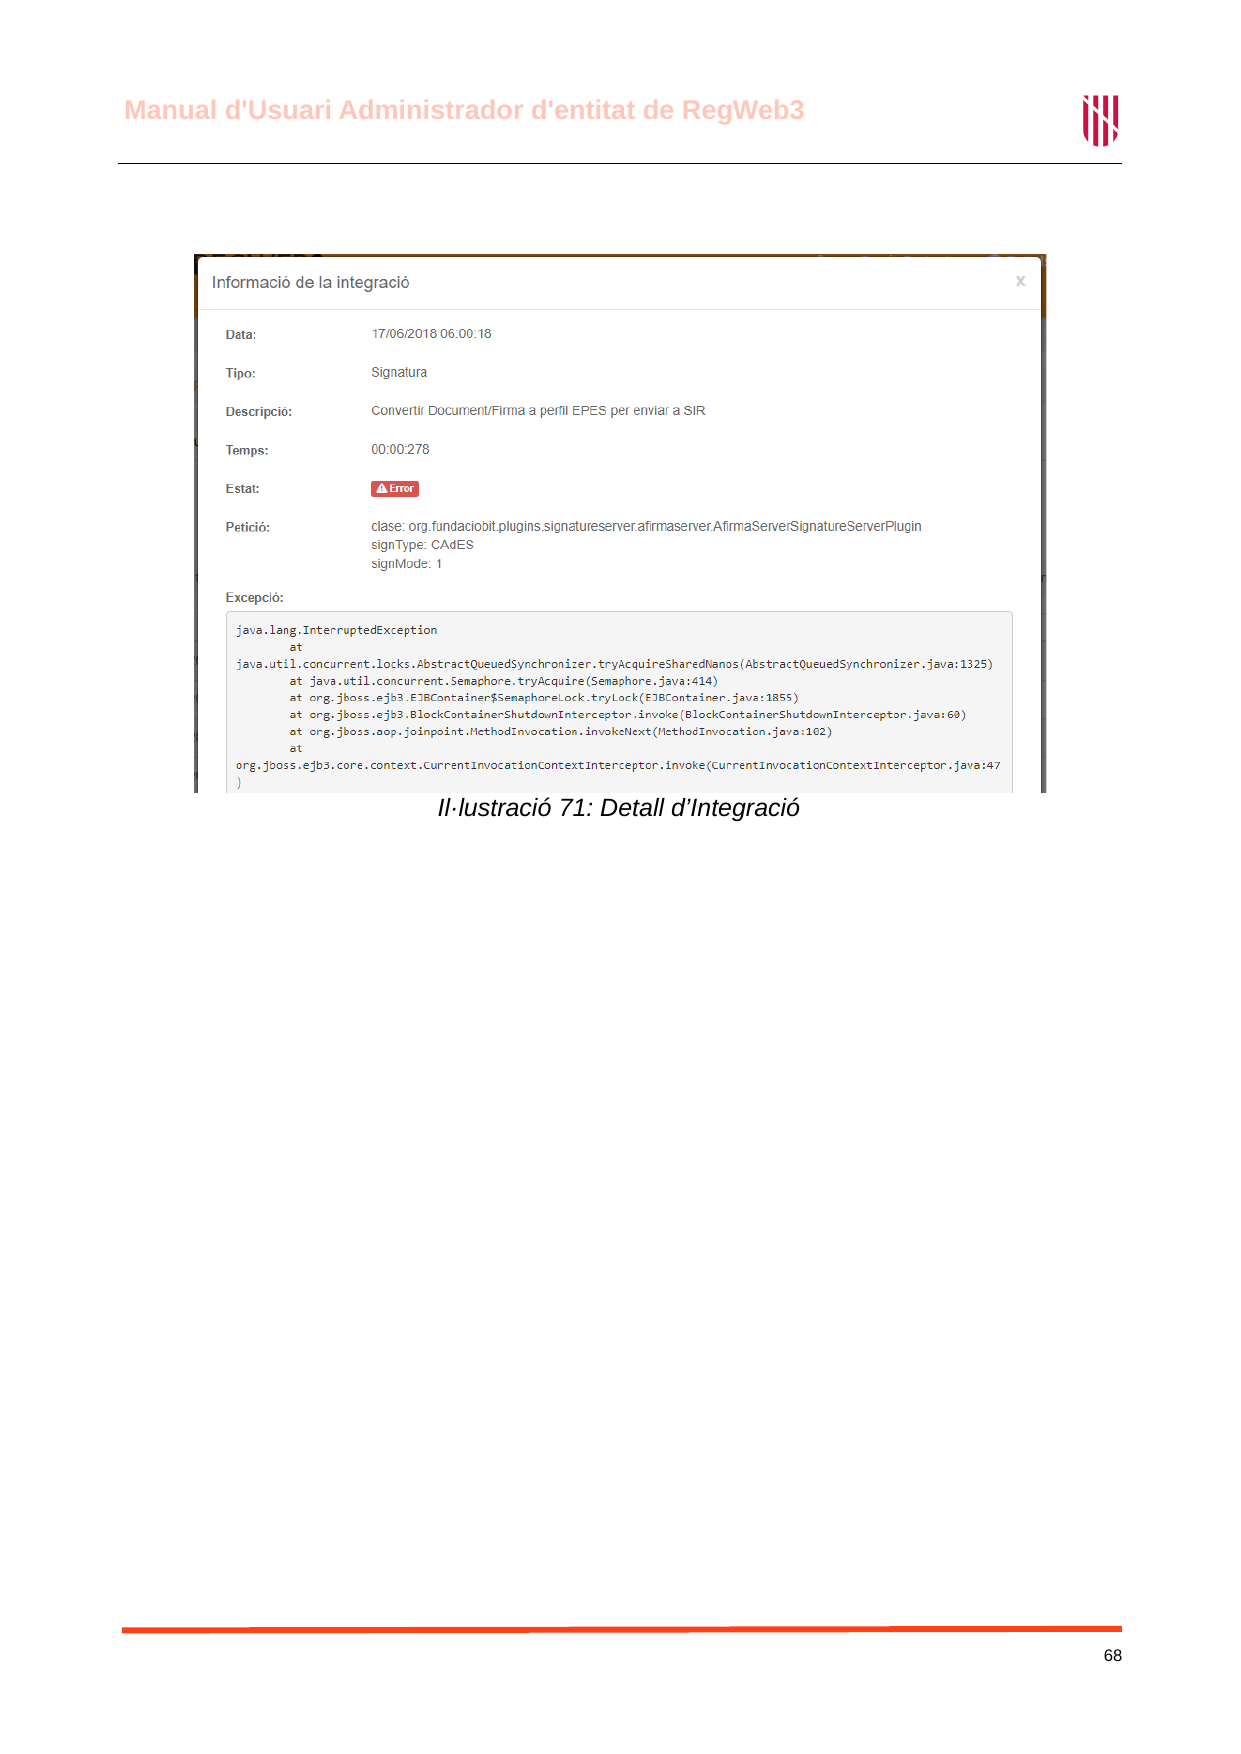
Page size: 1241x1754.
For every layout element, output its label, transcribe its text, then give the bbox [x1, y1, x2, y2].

picture [1080, 93, 1121, 148]
text Il·lustració 71: Detall d’Integració [118, 793, 1122, 821]
picture [194, 254, 1047, 793]
